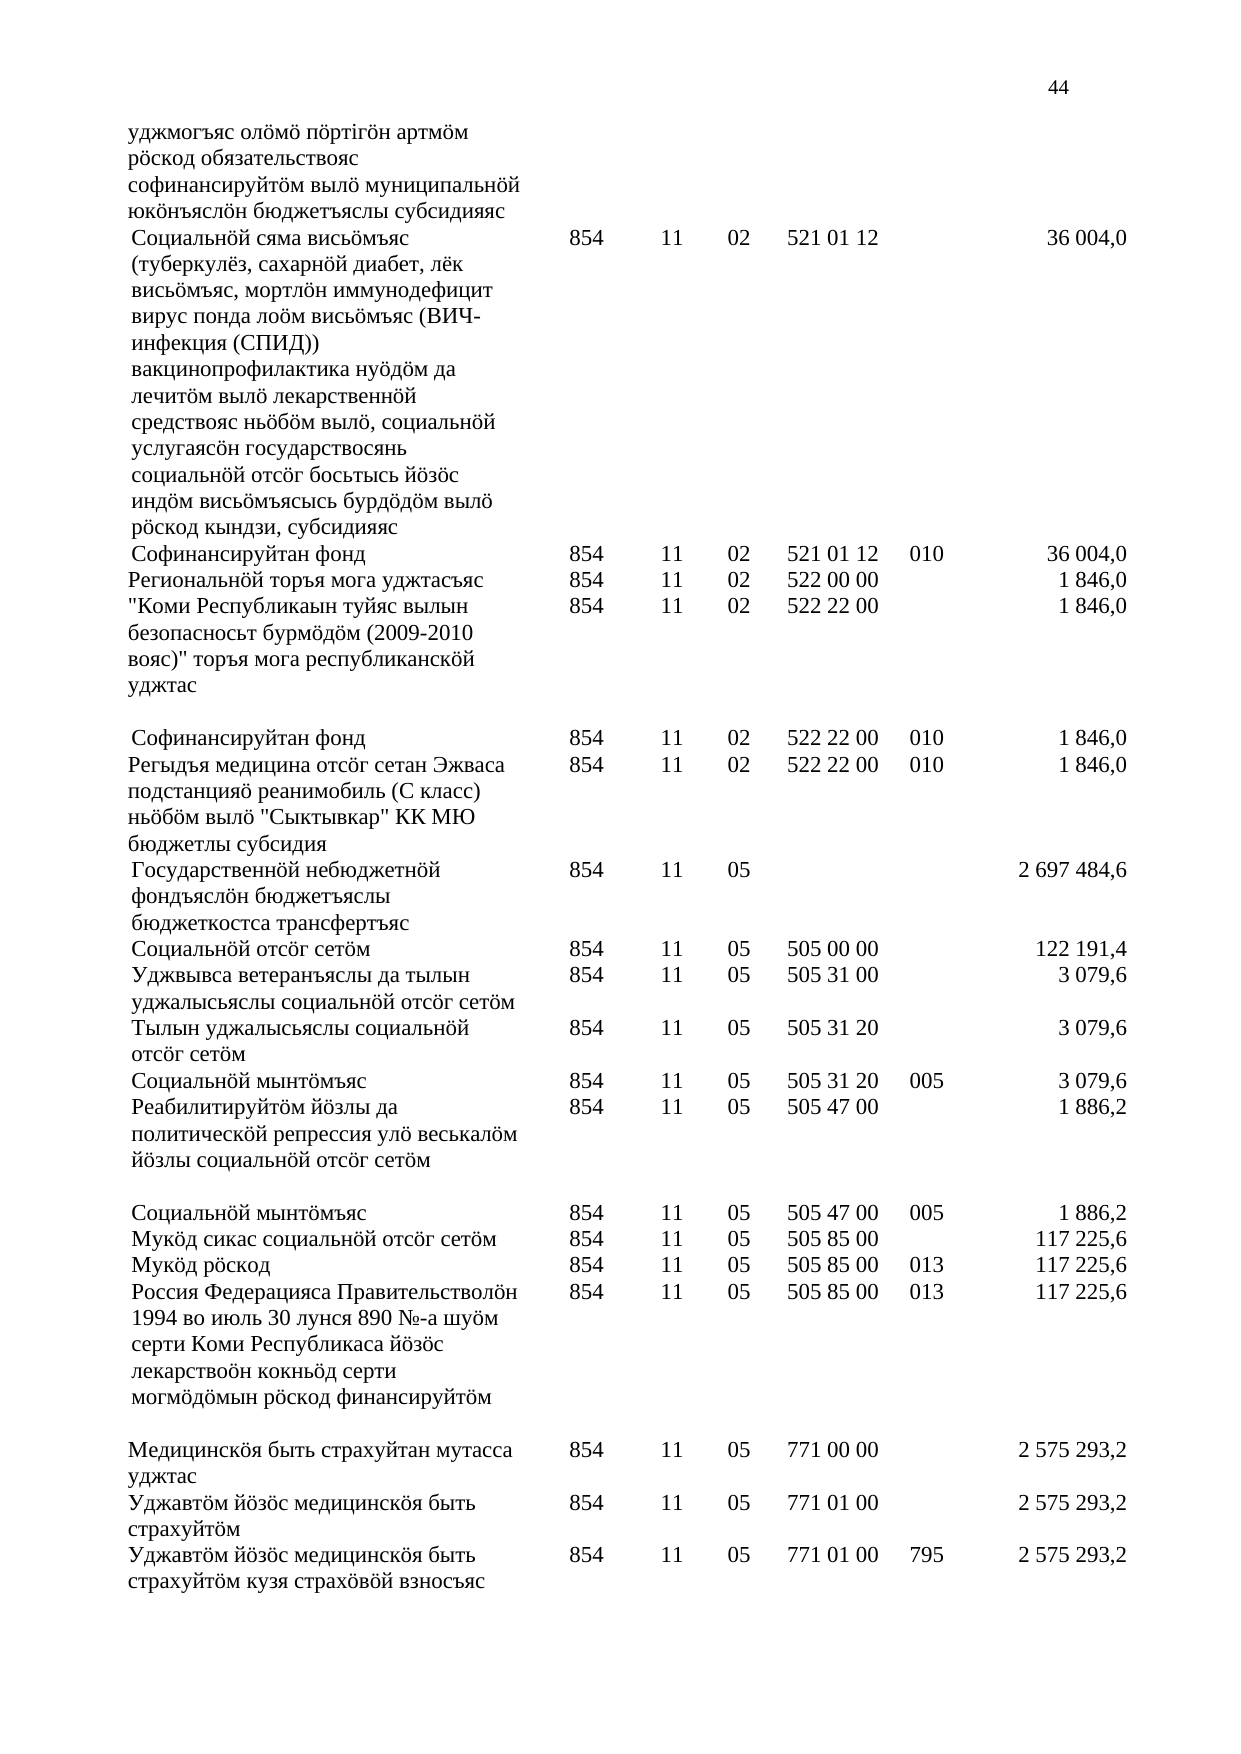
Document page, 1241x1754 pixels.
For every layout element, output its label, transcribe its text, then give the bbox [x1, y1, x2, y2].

table_cell Регыдъя медицина отсöг сетан Эжваса подстанцияö реанимобиль (С класс) ньöбöм вылö "Сыктывкар" КК МЮ бюджетлы субсидия [122, 751, 530, 856]
table_cell 05 [701, 1251, 776, 1278]
table_cell 505 31 00 [776, 961, 889, 1014]
table_cell 005 [889, 1199, 964, 1225]
table_cell 854 [530, 961, 643, 1014]
table_cell 795 [889, 1541, 964, 1594]
table_cell 505 31 20 [776, 1014, 889, 1067]
table_cell 521 01 12 [776, 540, 889, 566]
table_cell 05 [701, 1093, 776, 1199]
table_cell 1 846,0 [964, 566, 1133, 592]
table_cell 11 [643, 1251, 701, 1278]
table_cell 05 [701, 1067, 776, 1093]
table_cell 117 225,6 [964, 1251, 1133, 1278]
table_cell 3 079,6 [964, 961, 1133, 1014]
table_cell [964, 118, 1133, 223]
table_cell 02 [701, 224, 776, 540]
table_cell 010 [889, 751, 964, 856]
table_cell [889, 1436, 964, 1488]
table_cell 11 [643, 1014, 701, 1067]
table_cell 1 886,2 [964, 1199, 1133, 1225]
table_cell 11 [643, 724, 701, 751]
table_cell [1133, 961, 1170, 1014]
table_cell Россия Федерацияса Правительстволöн 1994 во июль 30 лунся 890 №-а шуöм серти Коми Республикаса йöзöс лекарствоöн кокньöд серти могмöдöмын рöскод финансируйтöм [122, 1278, 530, 1436]
table_cell [1133, 1067, 1170, 1093]
table_cell [889, 961, 964, 1014]
table_cell 3 079,6 [964, 1067, 1133, 1093]
table_cell 522 00 00 [776, 566, 889, 592]
table_cell 11 [643, 1067, 701, 1093]
table_cell 11 [643, 593, 701, 724]
table_cell [1133, 1541, 1170, 1594]
table_cell 854 [530, 1541, 643, 1594]
table_cell 11 [643, 1436, 701, 1488]
table_cell [1133, 1251, 1170, 1278]
table_cell [1133, 1093, 1170, 1199]
table_cell 505 85 00 [776, 1278, 889, 1436]
table_cell [701, 118, 776, 223]
table_cell [889, 1093, 964, 1199]
table_cell Государственнöй небюджетнöй фондъяслöн бюджетъяслы бюджеткостса трансфертъяс [122, 856, 530, 935]
table_cell 854 [530, 1225, 643, 1251]
table_cell 2 575 293,2 [964, 1541, 1133, 1594]
table_cell [1133, 1278, 1170, 1436]
table_cell 02 [701, 724, 776, 751]
table_cell 36 004,0 [964, 224, 1133, 540]
table_cell 2 575 293,2 [964, 1489, 1133, 1541]
table_cell [776, 118, 889, 223]
table_cell [1133, 1014, 1170, 1067]
table_cell Уджвывса ветеранъяслы да тылын уджалысьяслы социальнöй отсöг сетöм [122, 961, 530, 1014]
table_cell 854 [530, 1251, 643, 1278]
table_cell [1133, 856, 1170, 935]
table_cell 11 [643, 540, 701, 566]
table_cell [1133, 1489, 1170, 1541]
table_cell 117 225,6 [964, 1278, 1133, 1436]
table_cell Социальнöй мынтöмъяс [122, 1067, 530, 1093]
table_cell 505 47 00 [776, 1093, 889, 1199]
table_cell 854 [530, 724, 643, 751]
table_cell [1133, 1199, 1170, 1225]
table_cell 505 47 00 [776, 1199, 889, 1225]
table_cell Софинансируйтан фонд [122, 540, 530, 566]
table_cell [1133, 540, 1170, 566]
table_cell 05 [701, 1014, 776, 1067]
table_cell [776, 856, 889, 935]
table_cell 1 846,0 [964, 724, 1133, 751]
table_cell 771 00 00 [776, 1436, 889, 1488]
table_cell 05 [701, 1225, 776, 1251]
table_cell 522 22 00 [776, 593, 889, 724]
table_cell 11 [643, 751, 701, 856]
table_cell 854 [530, 1093, 643, 1199]
table_cell 854 [530, 224, 643, 540]
table_cell 505 85 00 [776, 1225, 889, 1251]
table_cell Софинансируйтан фонд [122, 724, 530, 751]
table_cell 854 [530, 1489, 643, 1541]
table_cell [1133, 935, 1170, 961]
table_cell 854 [530, 751, 643, 856]
table_cell 2 575 293,2 [964, 1436, 1133, 1488]
table_cell 36 004,0 [964, 540, 1133, 566]
table_cell 05 [701, 1199, 776, 1225]
table_cell Уджавтöм йöзöс медицинскöя быть страхуйтöм [122, 1489, 530, 1541]
table_cell 854 [530, 593, 643, 724]
table_cell 02 [701, 566, 776, 592]
table_cell 854 [530, 1014, 643, 1067]
table_cell Социальнöй мынтöмъяс [122, 1199, 530, 1225]
table_cell Медицинскöя быть страхуйтан мутасса уджтас [122, 1436, 530, 1488]
table_cell 05 [701, 1541, 776, 1594]
table_cell 05 [701, 1489, 776, 1541]
table_cell 11 [643, 224, 701, 540]
table_cell [1133, 751, 1170, 856]
table_cell 013 [889, 1278, 964, 1436]
table_cell [889, 224, 964, 540]
table_cell 1 886,2 [964, 1093, 1133, 1199]
table_cell 854 [530, 856, 643, 935]
table_cell 854 [530, 1199, 643, 1225]
table_cell [889, 1489, 964, 1541]
table_cell 11 [643, 1093, 701, 1199]
table_cell [889, 118, 964, 223]
table_cell 771 01 00 [776, 1541, 889, 1594]
table_cell 854 [530, 1436, 643, 1488]
table_cell 005 [889, 1067, 964, 1093]
table_cell 11 [643, 1541, 701, 1594]
table_cell 02 [701, 593, 776, 724]
table_cell 1 846,0 [964, 593, 1133, 724]
table_cell [1133, 118, 1170, 223]
table_cell 3 079,6 [964, 1014, 1133, 1067]
table_cell 05 [701, 1278, 776, 1436]
table_cell 522 22 00 [776, 751, 889, 856]
table_cell [889, 593, 964, 724]
table_cell 11 [643, 1489, 701, 1541]
table_cell 505 85 00 [776, 1251, 889, 1278]
table_cell [1133, 593, 1170, 724]
table_cell Социальнöй отсöг сетöм [122, 935, 530, 961]
table_cell 02 [701, 751, 776, 856]
table_cell Региональнöй торъя мога уджтасъяс [122, 566, 530, 592]
table_cell 11 [643, 935, 701, 961]
table_cell 521 01 12 [776, 224, 889, 540]
table_cell 854 [530, 566, 643, 592]
table_cell Уджавтöм йöзöс медицинскöя быть страхуйтöм кузя страхöвöй взносъяс [122, 1541, 530, 1594]
table_cell [889, 935, 964, 961]
table_cell 02 [701, 540, 776, 566]
table_cell 505 31 20 [776, 1067, 889, 1093]
table_cell Тылын уджалысьяслы социальнöй отсöг сетöм [122, 1014, 530, 1067]
table_cell 010 [889, 540, 964, 566]
table_cell [1133, 724, 1170, 751]
table_cell 854 [530, 1278, 643, 1436]
table_cell [530, 118, 643, 223]
table_cell 1 846,0 [964, 751, 1133, 856]
table_cell 854 [530, 935, 643, 961]
table_cell 522 22 00 [776, 724, 889, 751]
table_cell 11 [643, 1199, 701, 1225]
table_cell [1133, 1436, 1170, 1488]
table_cell [1133, 566, 1170, 592]
table_cell 05 [701, 961, 776, 1014]
table_cell 05 [701, 856, 776, 935]
table_cell 854 [530, 1067, 643, 1093]
table_cell уджмогъяс олöмö пöртігöн артмöм рöскод обязательствояс софинансируйтöм вылö муниципальнöй юкöнъяслöн бюджетъяслы субсидияяс [122, 118, 530, 223]
table_cell 11 [643, 961, 701, 1014]
table_cell 010 [889, 724, 964, 751]
table_cell 013 [889, 1251, 964, 1278]
table_cell 771 01 00 [776, 1489, 889, 1541]
table_cell Мукöд рöскод [122, 1251, 530, 1278]
table_cell 11 [643, 1225, 701, 1251]
table_cell "Коми Республикаын туйяс вылын безопасносьт бурмöдöм (2009-2010 вояс)" торъя мога республиканскöй уджтас [122, 593, 530, 724]
table_cell 05 [701, 1436, 776, 1488]
table_cell Социальнöй сяма висьöмъяс (туберкулёз, сахарнöй диабет, лёк висьöмъяс, мортлöн иммунодефицит вирус понда лоöм висьöмъяс (ВИЧ-инфекция (СПИД)) вакцинопрофилактика нуöдöм да лечитöм вылö лекарственнöй средствояс ньöбöм вылö, социальнöй услугаясöн государствосянь социальнöй отсöг босьтысь йöзöс индöм висьöмъясысь бурдöдöм вылö рöскод кындзи, субсидияяс [122, 224, 530, 540]
table_cell 122 191,4 [964, 935, 1133, 961]
table_cell [889, 1225, 964, 1251]
table_cell 11 [643, 856, 701, 935]
table_cell [889, 856, 964, 935]
table_cell 11 [643, 566, 701, 592]
table_cell [1133, 224, 1170, 540]
table_cell [643, 118, 701, 223]
table_cell 117 225,6 [964, 1225, 1133, 1251]
table_cell [889, 566, 964, 592]
table_cell Мукöд сикас социальнöй отсöг сетöм [122, 1225, 530, 1251]
table_cell 854 [530, 540, 643, 566]
table_cell 05 [701, 935, 776, 961]
table_cell 505 00 00 [776, 935, 889, 961]
table_cell [889, 1014, 964, 1067]
table_cell [1133, 1225, 1170, 1251]
table_cell 2 697 484,6 [964, 856, 1133, 935]
table_cell 11 [643, 1278, 701, 1436]
table_cell Реабилитируйтöм йöзлы да политическöй репрессия улö веськалöм йöзлы социальнöй отсöг сетöм [122, 1093, 530, 1199]
